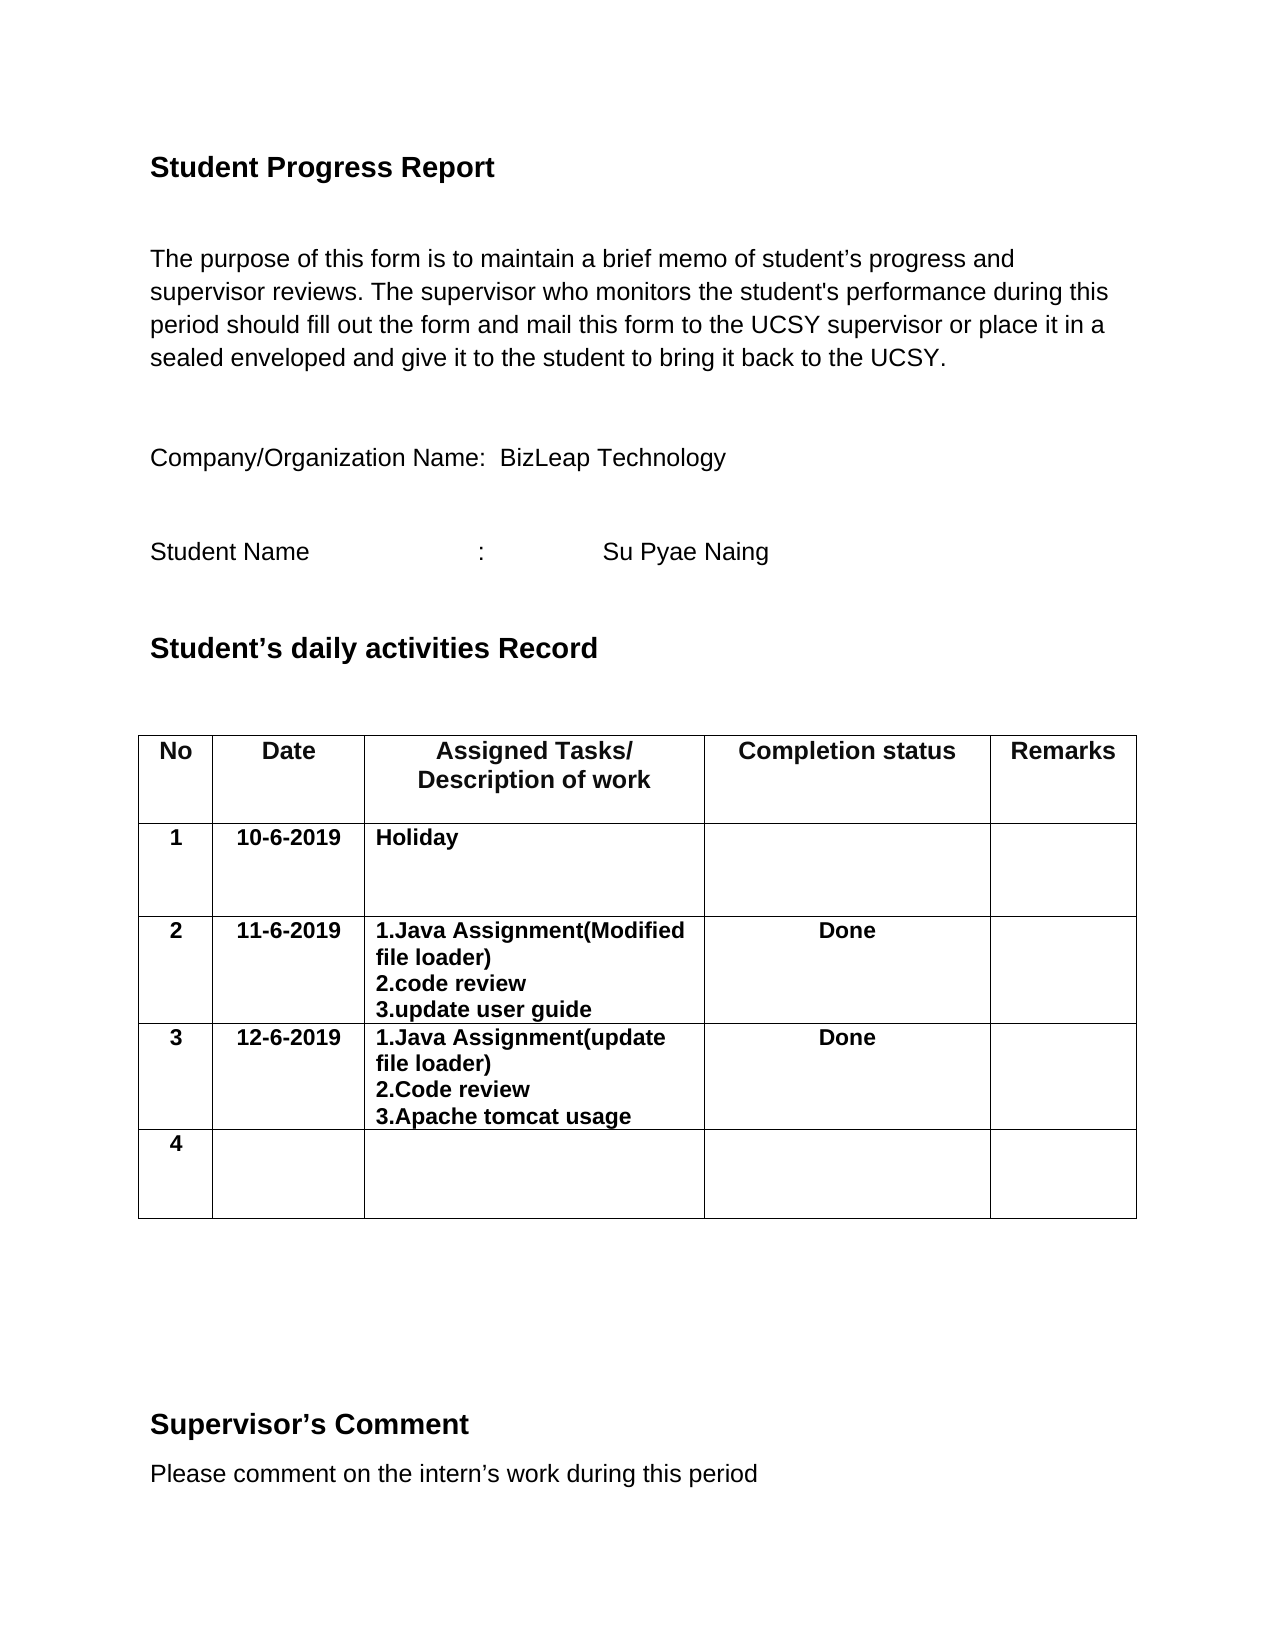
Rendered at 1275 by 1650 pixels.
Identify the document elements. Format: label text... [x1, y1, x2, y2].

table_cell 3 [139, 1024, 212, 1129]
text The purpose of this form is to maintain a brief memo of student’s progress and supervisor reviews. The supervisor who monitors the student's performance during this period should fill out the form and mail this form to the UCSY supervisor or place it in a sealed enveloped and give it to the student to bring it back to the UCSY. [150, 244, 1125, 372]
table_header Assigned Tasks/ Description of work [365, 736, 704, 823]
table_cell 11-6-2019 [213, 917, 364, 1023]
text Please comment on the intern’s work during this period [150, 1459, 1125, 1488]
table_cell [991, 1130, 1136, 1217]
text Student Name : Su Pyae Naing [150, 537, 1125, 566]
table_cell 12-6-2019 [213, 1024, 364, 1129]
table_cell [365, 1130, 704, 1217]
table_cell [705, 1130, 990, 1217]
text Student’s daily activities Record [150, 631, 1125, 664]
table_cell [991, 917, 1136, 1023]
table_cell 4 [139, 1130, 212, 1217]
table_cell 2 [139, 917, 212, 1023]
table_cell Done [705, 1024, 990, 1129]
table_cell [705, 824, 990, 916]
table_header No [139, 736, 212, 823]
table_header Date [213, 736, 364, 823]
table_cell Holiday [365, 824, 704, 916]
table_cell Done [705, 917, 990, 1023]
table_cell 10-6-2019 [213, 824, 364, 916]
table_header Remarks [991, 736, 1136, 823]
table_cell 1 [139, 824, 212, 916]
text Company/Organization Name: BizLeap Technology [150, 443, 1125, 471]
table_cell [213, 1130, 364, 1217]
text Supervisor’s Comment [150, 1407, 1125, 1440]
table_cell [991, 1024, 1136, 1129]
text Student Progress Report [150, 150, 1125, 183]
table_header Completion status [705, 736, 990, 823]
table_cell 1.Java Assignment(update file loader) 2.Code review 3.Apache tomcat usage [365, 1024, 704, 1129]
table_cell [991, 824, 1136, 916]
table_cell 1.Java Assignment(Modified file loader) 2.code review 3.update user guide [365, 917, 704, 1023]
